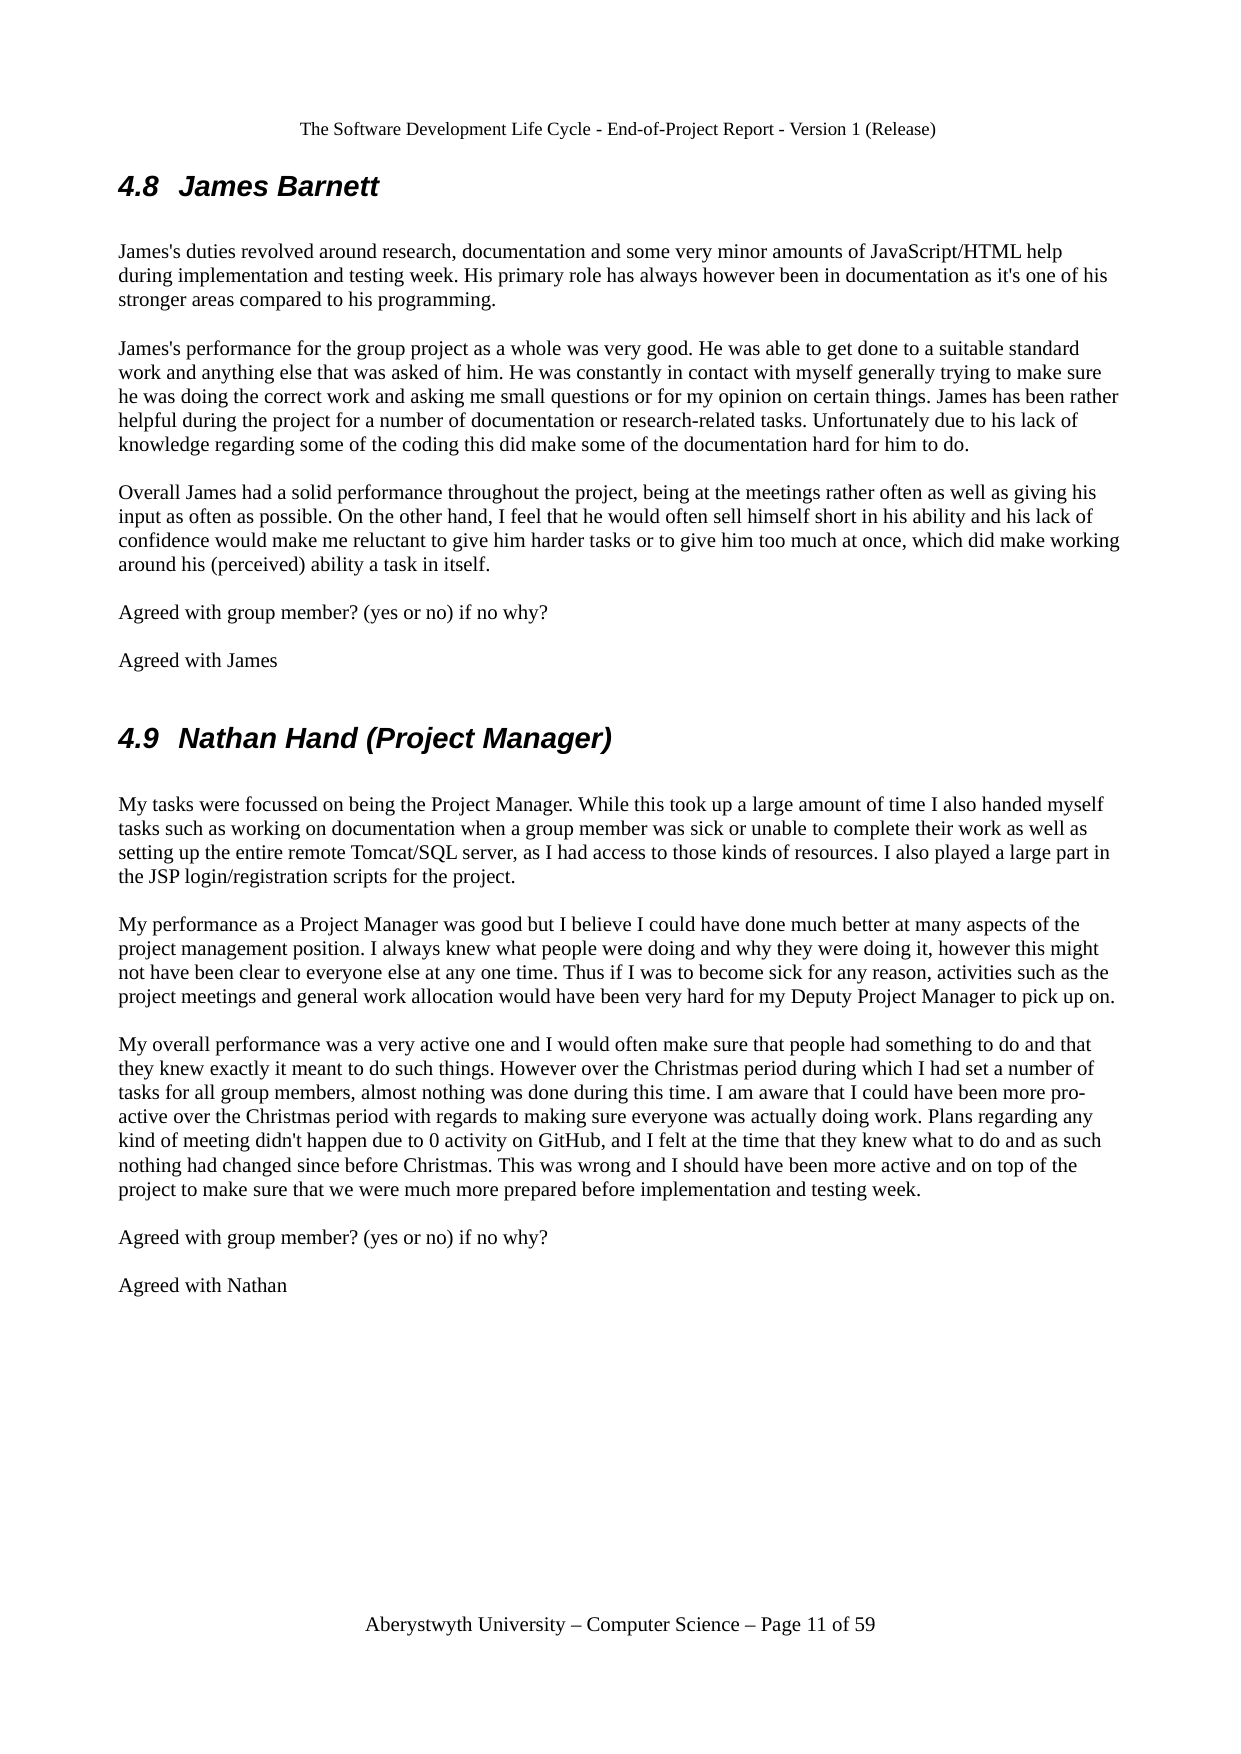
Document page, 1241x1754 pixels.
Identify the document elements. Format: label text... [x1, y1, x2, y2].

text Agreed with group member? (yes or no) if no why? [118, 1225, 1122, 1249]
text Agreed with Nathan [118, 1273, 1122, 1297]
text My tasks were focussed on being the Project Manager. While this took up a large amount of time I also handed myself tasks such as working on documentation when a group member was sick or unable to complete their work as well as setting up the entire remote Tomcat/SQL server, as I had access to those kinds of resources. I also played a large part in the JSP login/registration scripts for the project. [118, 792, 1122, 888]
text James's performance for the group project as a whole was very good. He was able to get done to a suitable standard work and anything else that was asked of him. He was constantly in contact with myself generally trying to make sure he was doing the correct work and asking me small questions or for my opinion on certain things. James has been rather helpful during the project for a number of documentation or research-related tasks. Unfortunately due to his lack of knowledge regarding some of the coding this did make some of the documentation hard for him to do. [118, 336, 1122, 456]
text Overall James had a solid performance throughout the project, being at the meetings rather often as well as giving his input as often as possible. On the other hand, I feel that he would often sell himself short in his ability and his lack of confidence would make me reluctant to give him harder tasks or to give him too much at once, which did make working around his (perceived) ability a task in itself. [118, 480, 1122, 576]
subtitle James Barnett [118, 169, 1122, 203]
text James's duties revolved around research, documentation and some very minor amounts of JavaScript/HTML help during implementation and testing week. His primary role has always however been in documentation as it's one of his stronger areas compared to his programming. [118, 239, 1122, 311]
text Agreed with James [118, 648, 1122, 672]
text My overall performance was a very active one and I would often make sure that people had something to do and that they knew exactly it meant to do such things. However over the Christmas period during which I had set a number of tasks for all group members, almost nothing was done during this time. I am aware that I could have been more pro-active over the Christmas period with regards to making sure everyone was actually doing work. Plans regarding any kind of meeting didn't happen due to 0 activity on GitHub, and I felt at the time that they knew what to do and as such nothing had changed since before Christmas. This was wrong and I should have been more active and on top of the project to make sure that we were much more prepared before implementation and testing week. [118, 1032, 1122, 1201]
text Agreed with group member? (yes or no) if no why? [118, 600, 1122, 624]
text My performance as a Project Manager was good but I believe I could have done much better at many aspects of the project management position. I always knew what people were doing and why they were doing it, however this might not have been clear to everyone else at any one time. Thus if I was to become sick for any reason, activities such as the project meetings and general work allocation would have been very hard for my Deputy Project Manager to pick up on. [118, 912, 1122, 1008]
subtitle Nathan Hand (Project Manager) [118, 721, 1122, 755]
